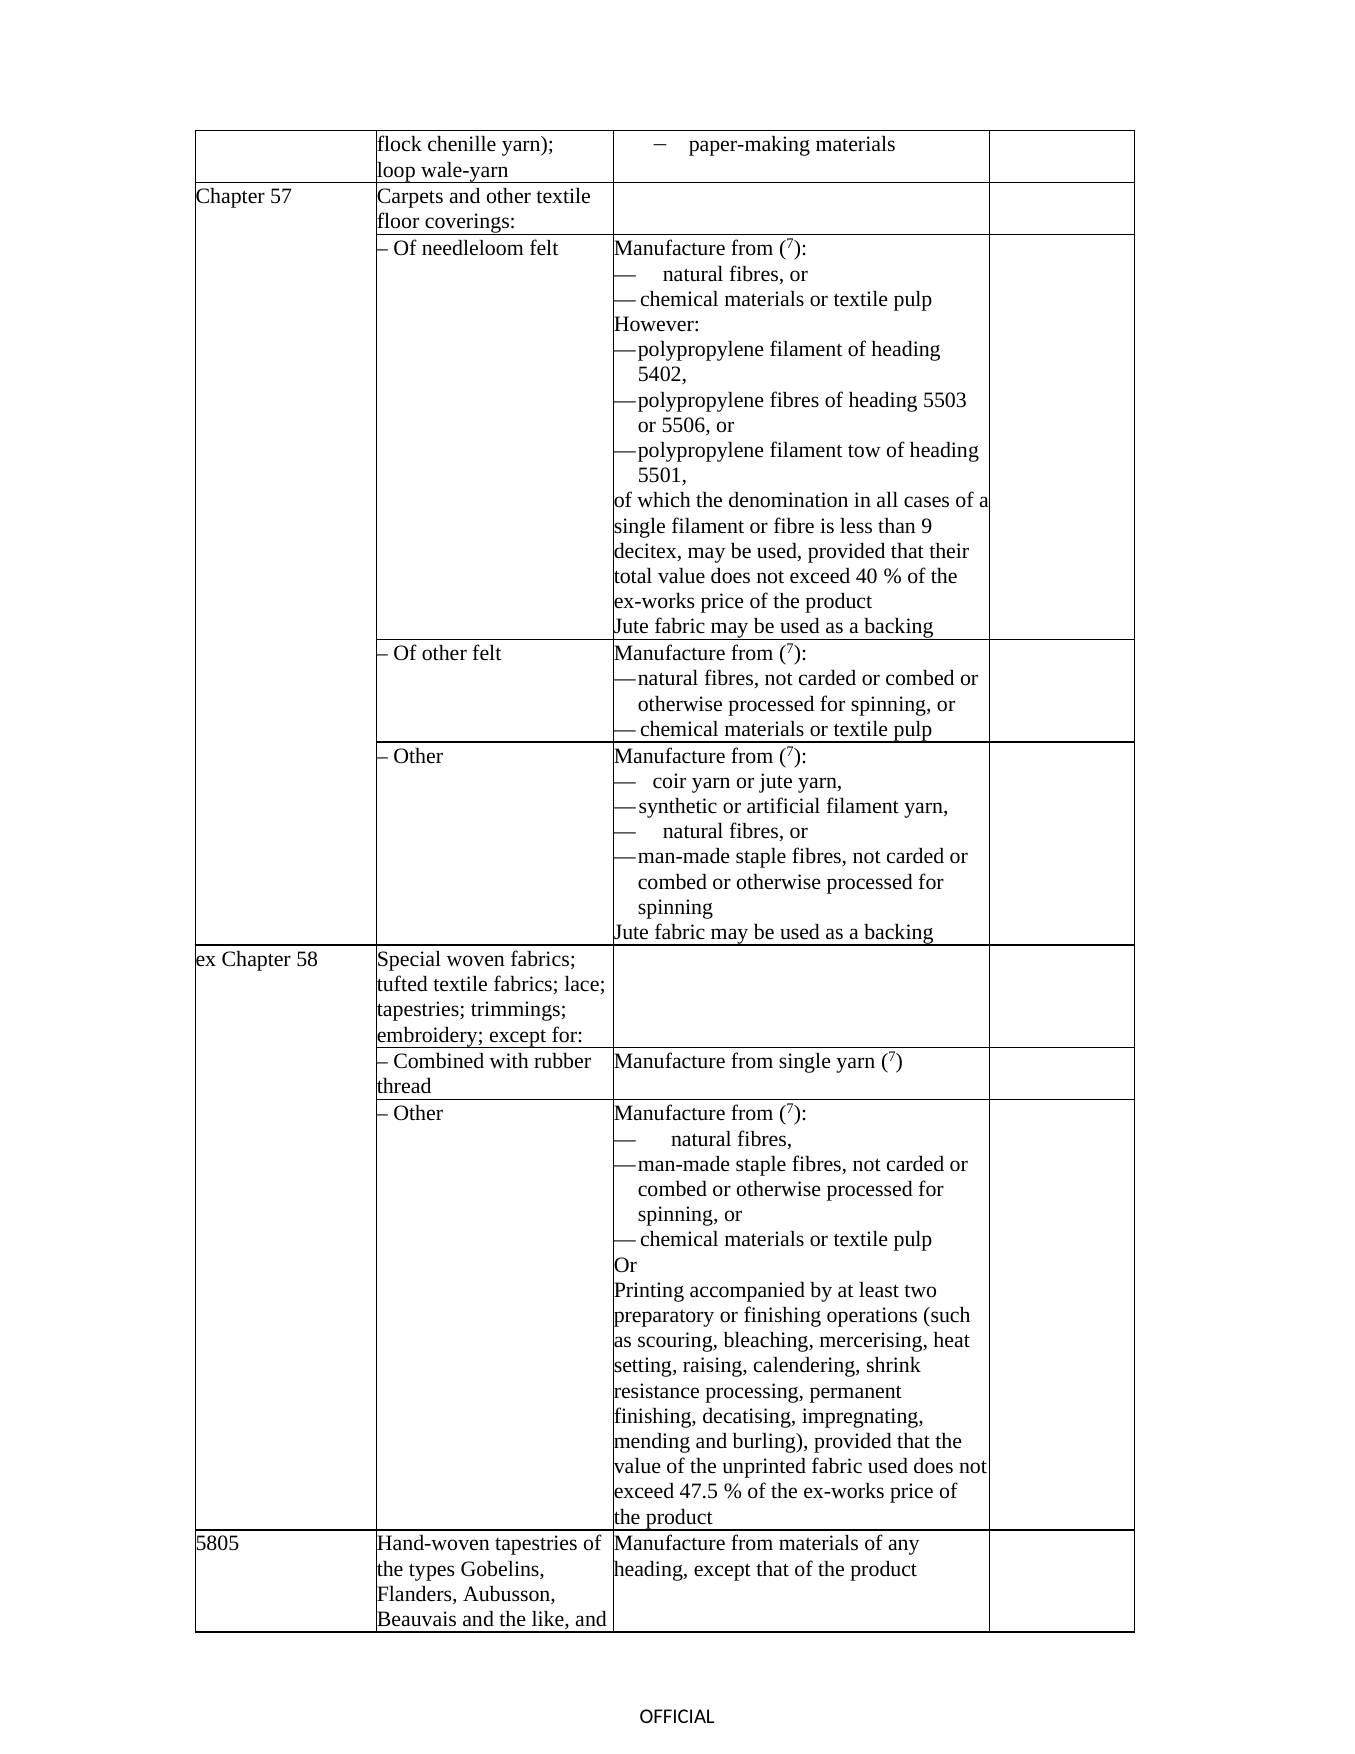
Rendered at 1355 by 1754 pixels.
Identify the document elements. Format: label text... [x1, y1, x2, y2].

table_cell – Other [377, 1100, 613, 1529]
table_header — [614, 1151, 638, 1226]
table_header synthetic or artificial filament yarn, [638, 793, 989, 818]
table_header coir yarn or jute yarn, [652, 768, 989, 793]
table_header — [614, 387, 638, 437]
table_cell Manufacture from (7): Or Printing accompanied by at least two preparatory or finishing operations (such as scouring, bleaching, mercerising, heat setting, raising, calendering, shrink resistance processing, permanent finishing, decatising, impregnating, mending and burling), provided that the value of the unprinted fabric used does not exceed 47.5 % of the ex-works price of the product [614, 1100, 989, 1529]
table_cell flock chenille yarn); loop wale-yarn [377, 131, 613, 182]
table_cell Manufacture from single yarn (7) [614, 1048, 989, 1099]
table_header — [614, 844, 638, 919]
table_cell [990, 131, 1134, 182]
table_cell – Combined with rubber thread [377, 1048, 613, 1099]
table_header — [614, 1126, 671, 1151]
table_cell ex Chapter 58 [196, 946, 376, 1529]
table_cell [196, 131, 376, 182]
table_cell [990, 235, 1134, 639]
table_cell [990, 743, 1134, 944]
table_cell Manufacture from (7): Jute fabric may be used as a backing [614, 743, 989, 944]
table_cell – Of other felt [377, 640, 613, 741]
table_cell Manufacture from (7): However: of which the denomination in all cases of a single filament or fibre is less than 9 decitex, may be used, provided that their total value does not exceed 40 % of the ex-works price of the product Jute fabric may be used as a backing [614, 235, 989, 639]
table_header — [614, 665, 638, 716]
table_header — [614, 768, 652, 793]
table_header natural fibres, not carded or combed or otherwise processed for spinning, or [638, 665, 989, 716]
table_header — [614, 261, 663, 286]
table_header — [614, 437, 638, 487]
table_cell Special woven fabrics; tufted textile fabrics; lace; tapestries; trimmings; embroidery; except for: [377, 946, 613, 1047]
table_cell [990, 640, 1134, 741]
table_cell Chapter 57 [196, 183, 376, 944]
table_cell 5805 [196, 1531, 376, 1631]
table_header — [614, 793, 638, 818]
table_cell Carpets and other textile floor coverings: [377, 183, 613, 234]
table_header man-made staple fibres, not carded or combed or otherwise processed for spinning, or [638, 1151, 989, 1226]
table_header polypropylene fibres of heading 5503 or 5506, or [638, 387, 989, 437]
table_header paper-making materials [614, 131, 952, 157]
table_cell [990, 1100, 1134, 1529]
table_cell [990, 1048, 1134, 1099]
table_header polypropylene filament tow of heading 5501, [638, 437, 989, 487]
table_cell [990, 1531, 1134, 1631]
table_header — [614, 1226, 640, 1252]
table_cell Hand-woven tapestries of the types Gobelins, Flanders, Aubusson, Beauvais and the like, and [377, 1531, 613, 1631]
table_header — [614, 286, 640, 311]
table_cell Manufacture from (7): [614, 640, 989, 741]
table_header polypropylene filament of heading 5402, [638, 336, 989, 387]
table_header natural fibres, or [663, 818, 989, 843]
table_cell [990, 946, 1134, 1047]
table_header natural fibres, [671, 1126, 989, 1151]
table_cell – Of needleloom felt [377, 235, 613, 639]
table_header — [614, 818, 663, 843]
table_header chemical materials or textile pulp [640, 1226, 989, 1252]
table_header — [614, 336, 638, 387]
table_header chemical materials or textile pulp [640, 286, 989, 311]
table_header — [614, 716, 640, 741]
table_cell [614, 131, 989, 182]
table_header natural fibres, or [663, 261, 989, 286]
table_cell [614, 946, 989, 1047]
table_cell [990, 183, 1134, 234]
table_cell [614, 183, 989, 234]
table_header man-made staple fibres, not carded or combed or otherwise processed for spinning [638, 844, 989, 919]
table_header chemical materials or textile pulp [640, 716, 989, 741]
table_cell Manufacture from materials of any heading, except that of the product [614, 1531, 989, 1631]
table_cell – Other [377, 743, 613, 944]
